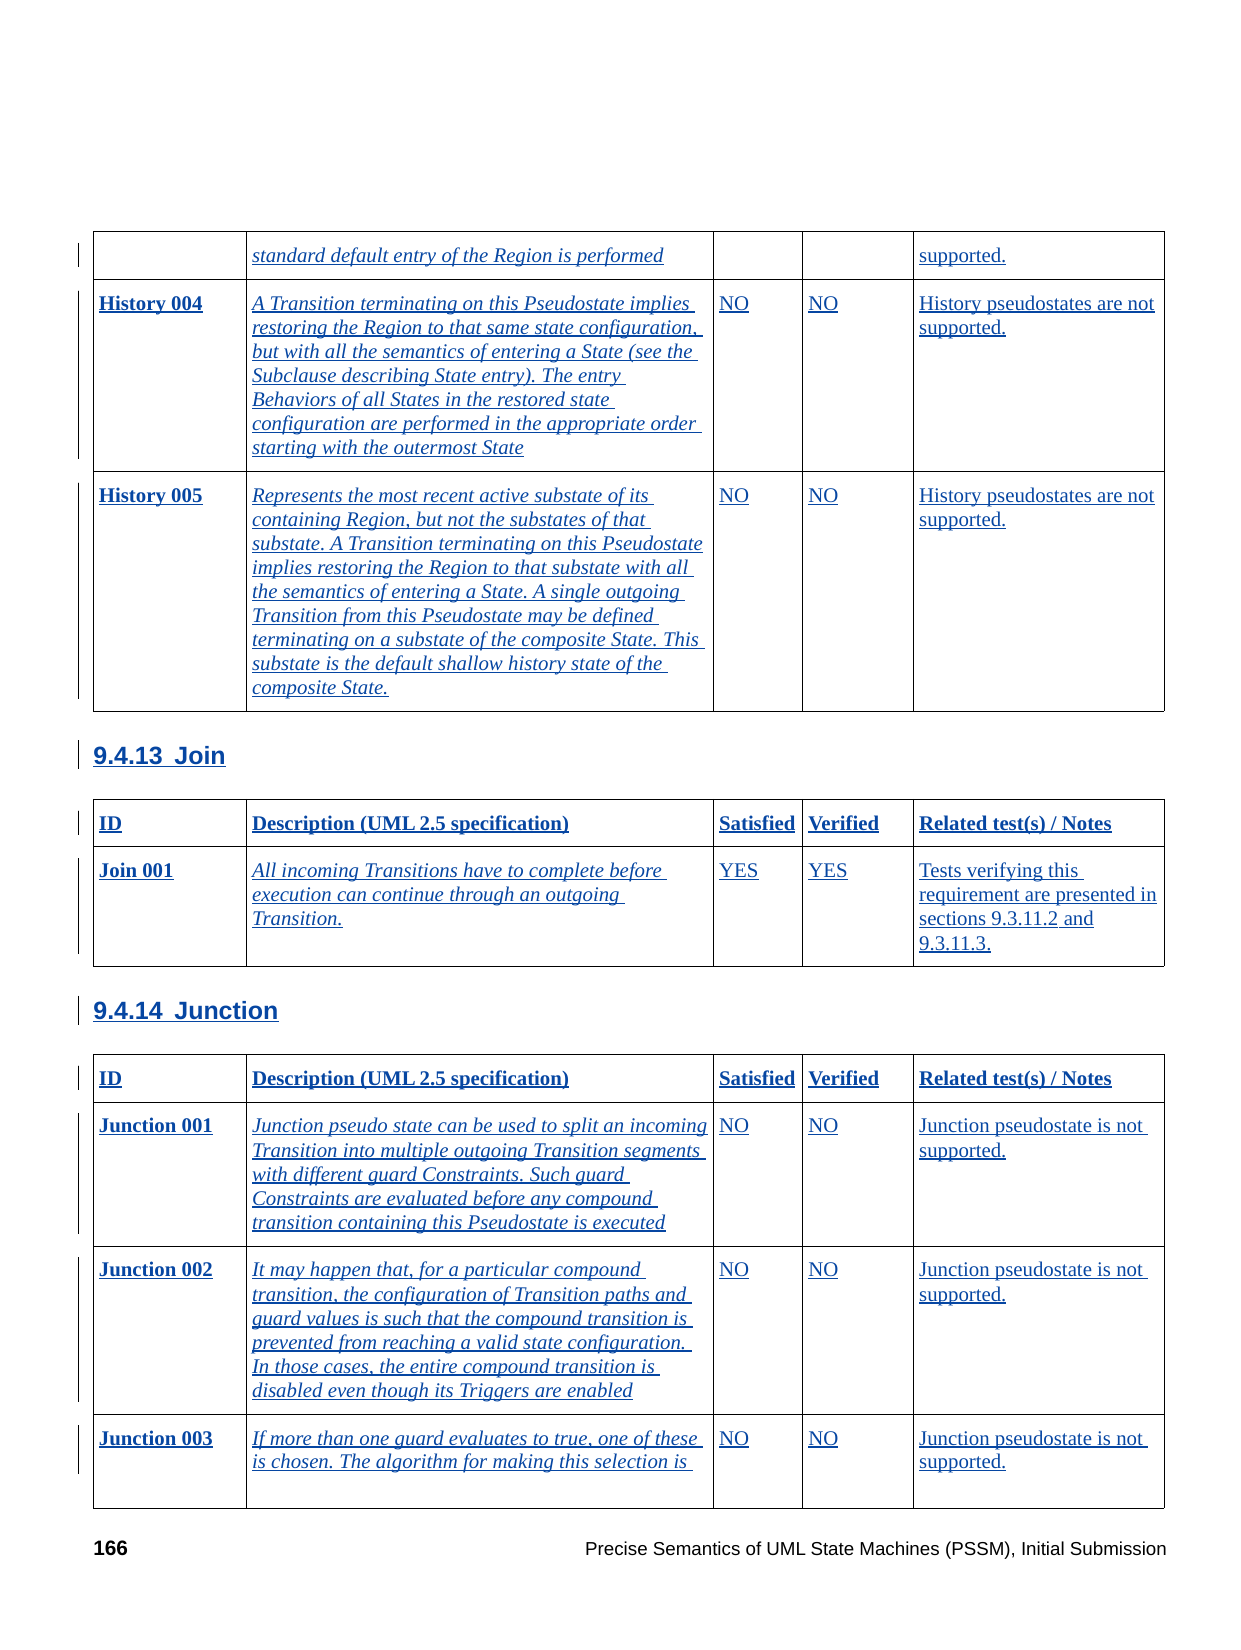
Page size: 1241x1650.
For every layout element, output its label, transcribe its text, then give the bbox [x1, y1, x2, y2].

table_cell NO [714, 280, 802, 471]
table_cell History pseudostates are not supported. [914, 280, 1164, 471]
table_header Related test(s) / Notes [914, 800, 1164, 846]
table_cell If more than one guard evaluates to true, one of these is chosen. The algorithm for making this selection is [247, 1415, 713, 1507]
table_cell Junction 003 [94, 1415, 246, 1507]
table_cell NO [803, 472, 913, 711]
table_cell Junction 002 [94, 1247, 246, 1413]
table_cell NO [803, 1415, 913, 1507]
table_header Verified [803, 800, 913, 846]
table_cell All incoming Transitions have to complete before execution can continue through an outgoing Transition. [247, 847, 713, 966]
table_cell Junction pseudo state can be used to split an incoming Transition into multiple outgoing Transition segments with different guard Constraints. Such guard Constraints are evaluated before any compound transition containing this Pseudostate is executed [247, 1103, 713, 1246]
table_cell A Transition terminating on this Pseudostate implies restoring the Region to that same state configuration, but with all the semantics of entering a State (see the Subclause describing State entry). The entry Behaviors of all States in the restored state configuration are performed in the appropriate order starting with the outermost State [247, 280, 713, 471]
table_header Description (UML 2.5 specification) [247, 1055, 713, 1102]
table_cell History 004 [94, 280, 246, 471]
table_cell NO [803, 1103, 913, 1246]
table_cell NO [803, 280, 913, 471]
table_cell History 005 [94, 472, 246, 711]
table_cell History pseudostates are not supported. [914, 472, 1164, 711]
table_cell It may happen that, for a particular compound transition, the configuration of Transition paths and guard values is such that the compound transition is prevented from reaching a valid state configuration. In those cases, the entire compound transition is disabled even though its Triggers are enabled [247, 1247, 713, 1413]
table_cell YES [714, 847, 802, 966]
table_cell NO [803, 1247, 913, 1413]
table_cell Junction pseudostate is not supported. [914, 1247, 1164, 1413]
table_cell [803, 232, 913, 279]
table_cell Join 001 [94, 847, 246, 966]
table_cell NO [714, 472, 802, 711]
subtitle Junction [93, 996, 1164, 1025]
table_cell standard default entry of the Region is performed [247, 232, 713, 279]
table_header Related test(s) / Notes [914, 1055, 1164, 1102]
table_cell Junction pseudostate is not supported. [914, 1103, 1164, 1246]
table_cell NO [714, 1247, 802, 1413]
table_header Satisfied [714, 1055, 802, 1102]
table_header Satisfied [714, 800, 802, 846]
table_header Description (UML 2.5 specification) [247, 800, 713, 846]
subtitle Join [93, 740, 1164, 769]
table_header ID [94, 1055, 246, 1102]
table_cell YES [803, 847, 913, 966]
table_cell [714, 232, 802, 279]
table_header Verified [803, 1055, 913, 1102]
table_cell Junction 001 [94, 1103, 246, 1246]
table_cell supported. [914, 232, 1164, 279]
table_cell Represents the most recent active substate of its containing Region, but not the substates of that substate. A Transition terminating on this Pseudostate implies restoring the Region to that substate with all the semantics of entering a State. A single outgoing Transition from this Pseudostate may be defined terminating on a substate of the composite State. This substate is the default shallow history state of the composite State. [247, 472, 713, 711]
table_cell Tests verifying this requirement are presented in sections 9.3.11.2 and 9.3.11.3. [914, 847, 1164, 966]
table_cell [94, 232, 246, 279]
table_cell NO [714, 1103, 802, 1246]
table_header ID [94, 800, 246, 846]
table_cell NO [714, 1415, 802, 1507]
table_cell Junction pseudostate is not supported. [914, 1415, 1164, 1507]
